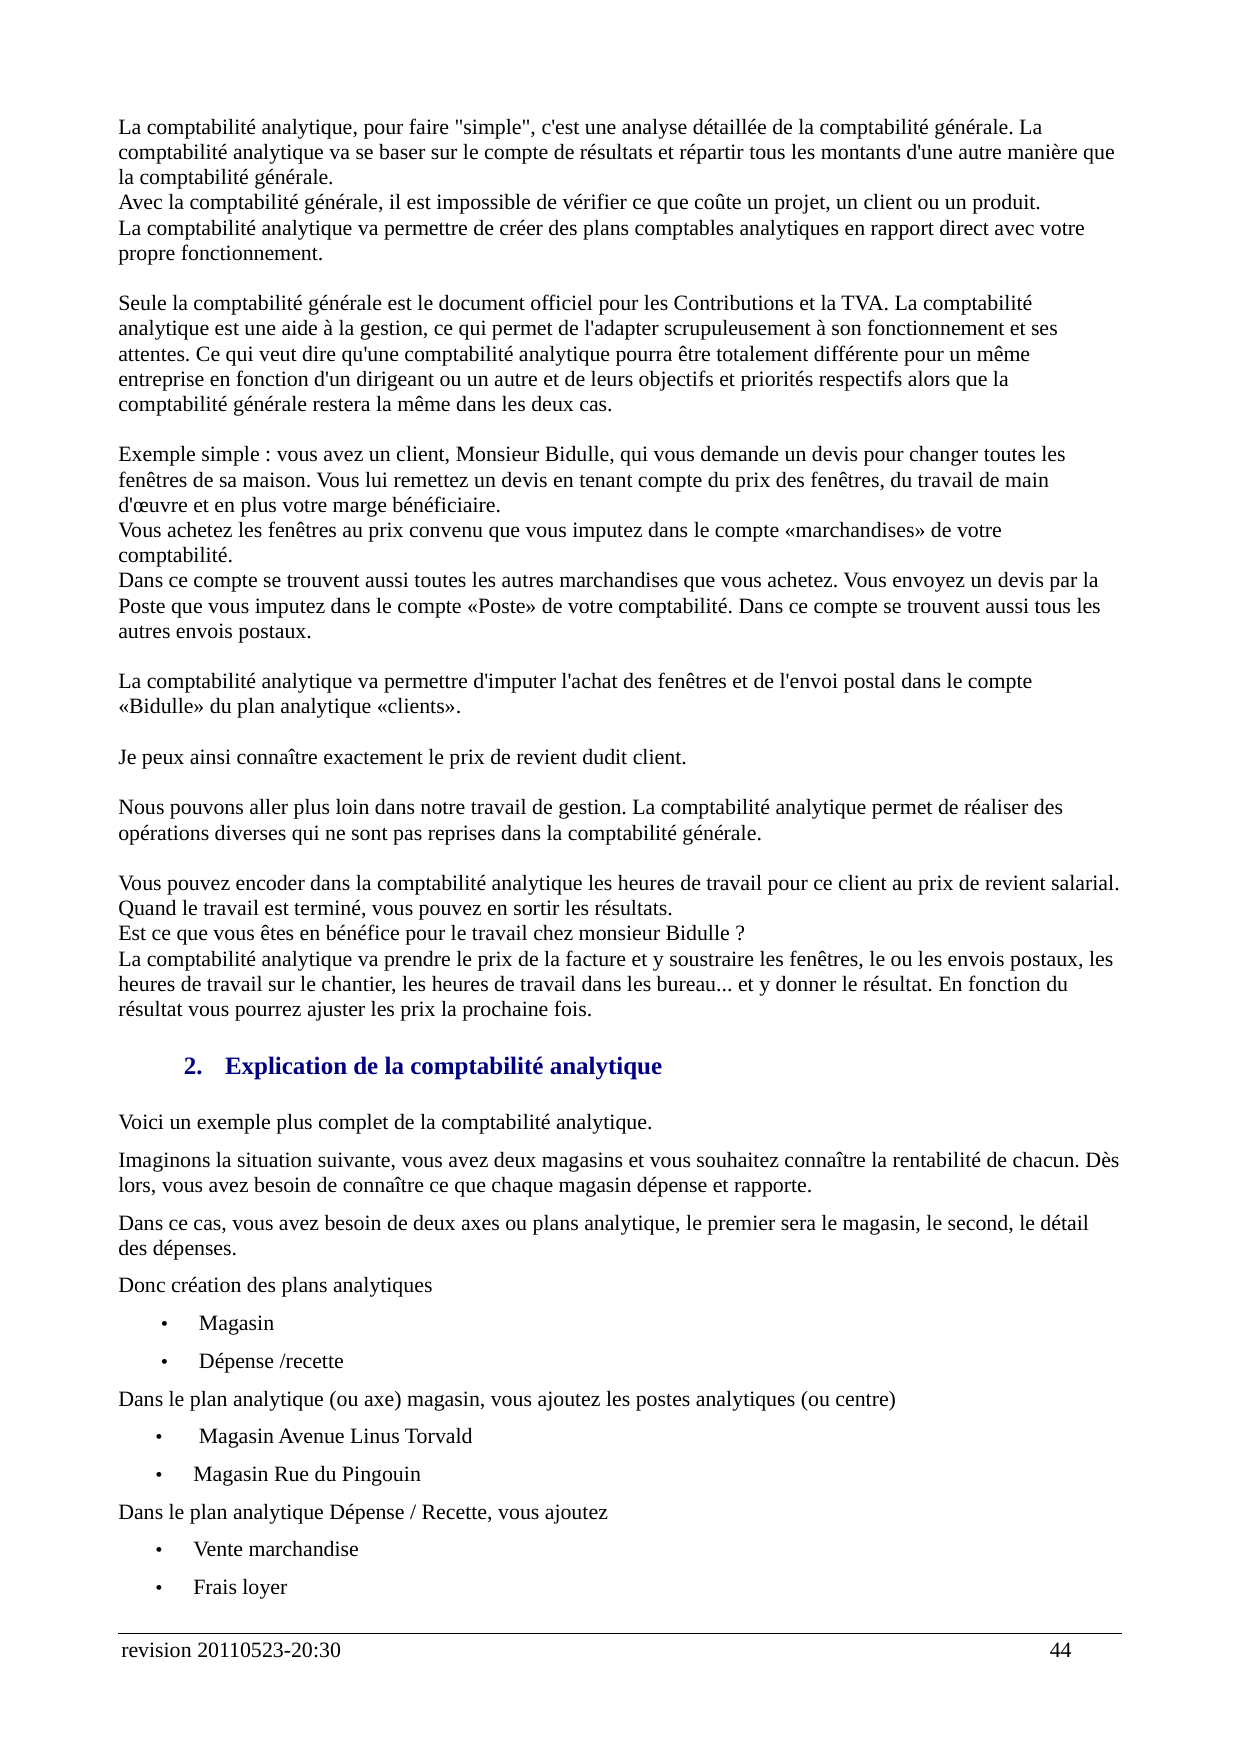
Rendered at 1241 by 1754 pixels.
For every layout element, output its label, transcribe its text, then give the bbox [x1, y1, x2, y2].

list Frais loyer [156, 1574, 1122, 1599]
text Imaginons la situation suivante, vous avez deux magasins et vous souhaitez connaître la rentabilité de chacun. Dès lors, vous avez besoin de connaître ce que chaque magasin dépense et rapporte. [118, 1147, 1122, 1197]
text Est ce que vous êtes en bénéfice pour le travail chez monsieur Bidulle ? [118, 920, 1122, 946]
text Vous achetez les fenêtres au prix convenu que vous imputez dans le compte «marchandises» de votre comptabilité. [118, 517, 1122, 567]
text La comptabilité analytique va prendre le prix de la facture et y soustraire les fenêtres, le ou les envois postaux, les heures de travail sur le chantier, les heures de travail dans les bureau... et y donner le résultat. En fonction du résultat vous pourrez ajuster les prix la prochaine fois. [118, 946, 1122, 1021]
text Dans ce compte se trouvent aussi toutes les autres marchandises que vous achetez. Vous envoyez un devis par la Poste que vous imputez dans le compte «Poste» de votre comptabilité. Dans ce compte se trouvent aussi tous les autres envois postaux. [118, 567, 1122, 643]
text La comptabilité analytique va permettre d'imputer l'achat des fenêtres et de l'envoi postal dans le compte «Bidulle» du plan analytique «clients». [118, 668, 1122, 719]
text Exemple simple : vous avez un client, Monsieur Bidulle, qui vous demande un devis pour changer toutes les fenêtres de sa maison. Vous lui remettez un devis en tenant compte du prix des fenêtres, du travail de main d'œuvre et en plus votre marge bénéficiaire. [118, 441, 1122, 517]
text Seule la comptabilité générale est le document officiel pour les Contributions et la TVA. La comptabilité analytique est une aide à la gestion, ce qui permet de l'adapter scrupuleusement à son fonctionnement et ses attentes. Ce qui veut dire qu'une comptabilité analytique pourra être totalement différente pour un même entreprise en fonction d'un dirigeant ou un autre et de leurs objectifs et priorités respectifs alors que la comptabilité générale restera la même dans les deux cas. [118, 290, 1122, 416]
list Magasin Rue du Pingouin [156, 1461, 1122, 1486]
text Donc création des plans analytiques [118, 1272, 1122, 1298]
text La comptabilité analytique va permettre de créer des plans comptables analytiques en rapport direct avec votre propre fonctionnement. [118, 214, 1122, 265]
text Vous pouvez encoder dans la comptabilité analytique les heures de travail pour ce client au prix de revient salarial. Quand le travail est terminé, vous pouvez en sortir les résultats. [118, 870, 1122, 920]
text Dans ce cas, vous avez besoin de deux axes ou plans analytique, le premier sera le magasin, le second, le détail des dépenses. [118, 1209, 1122, 1260]
text Dans le plan analytique (ou axe) magasin, vous ajoutez les postes analytiques (ou centre) [118, 1386, 1122, 1411]
list Magasin Avenue Linus Torvald [156, 1423, 1122, 1448]
text Je peux ainsi connaître exactement le prix de revient dudit client. [118, 744, 1122, 769]
list Magasin [161, 1310, 1122, 1335]
subtitle Explication de la comptabilité analytique [177, 1051, 1122, 1079]
text Avec la comptabilité générale, il est impossible de vérifier ce que coûte un projet, un client ou un produit. [118, 189, 1122, 214]
text La comptabilité analytique, pour faire "simple", c'est une analyse détaillée de la comptabilité générale. La comptabilité analytique va se baser sur le compte de résultats et répartir tous les montants d'une autre manière que la comptabilité générale. [118, 114, 1122, 189]
list Dépense /recette [161, 1348, 1122, 1373]
text Dans le plan analytique Dépense / Recette, vous ajoutez [118, 1499, 1122, 1524]
text Voici un exemple plus complet de la comptabilité analytique. [118, 1109, 1122, 1134]
text Nous pouvons aller plus loin dans notre travail de gestion. La comptabilité analytique permet de réaliser des opérations diverses qui ne sont pas reprises dans la comptabilité générale. [118, 794, 1122, 845]
list Vente marchandise [156, 1536, 1122, 1562]
